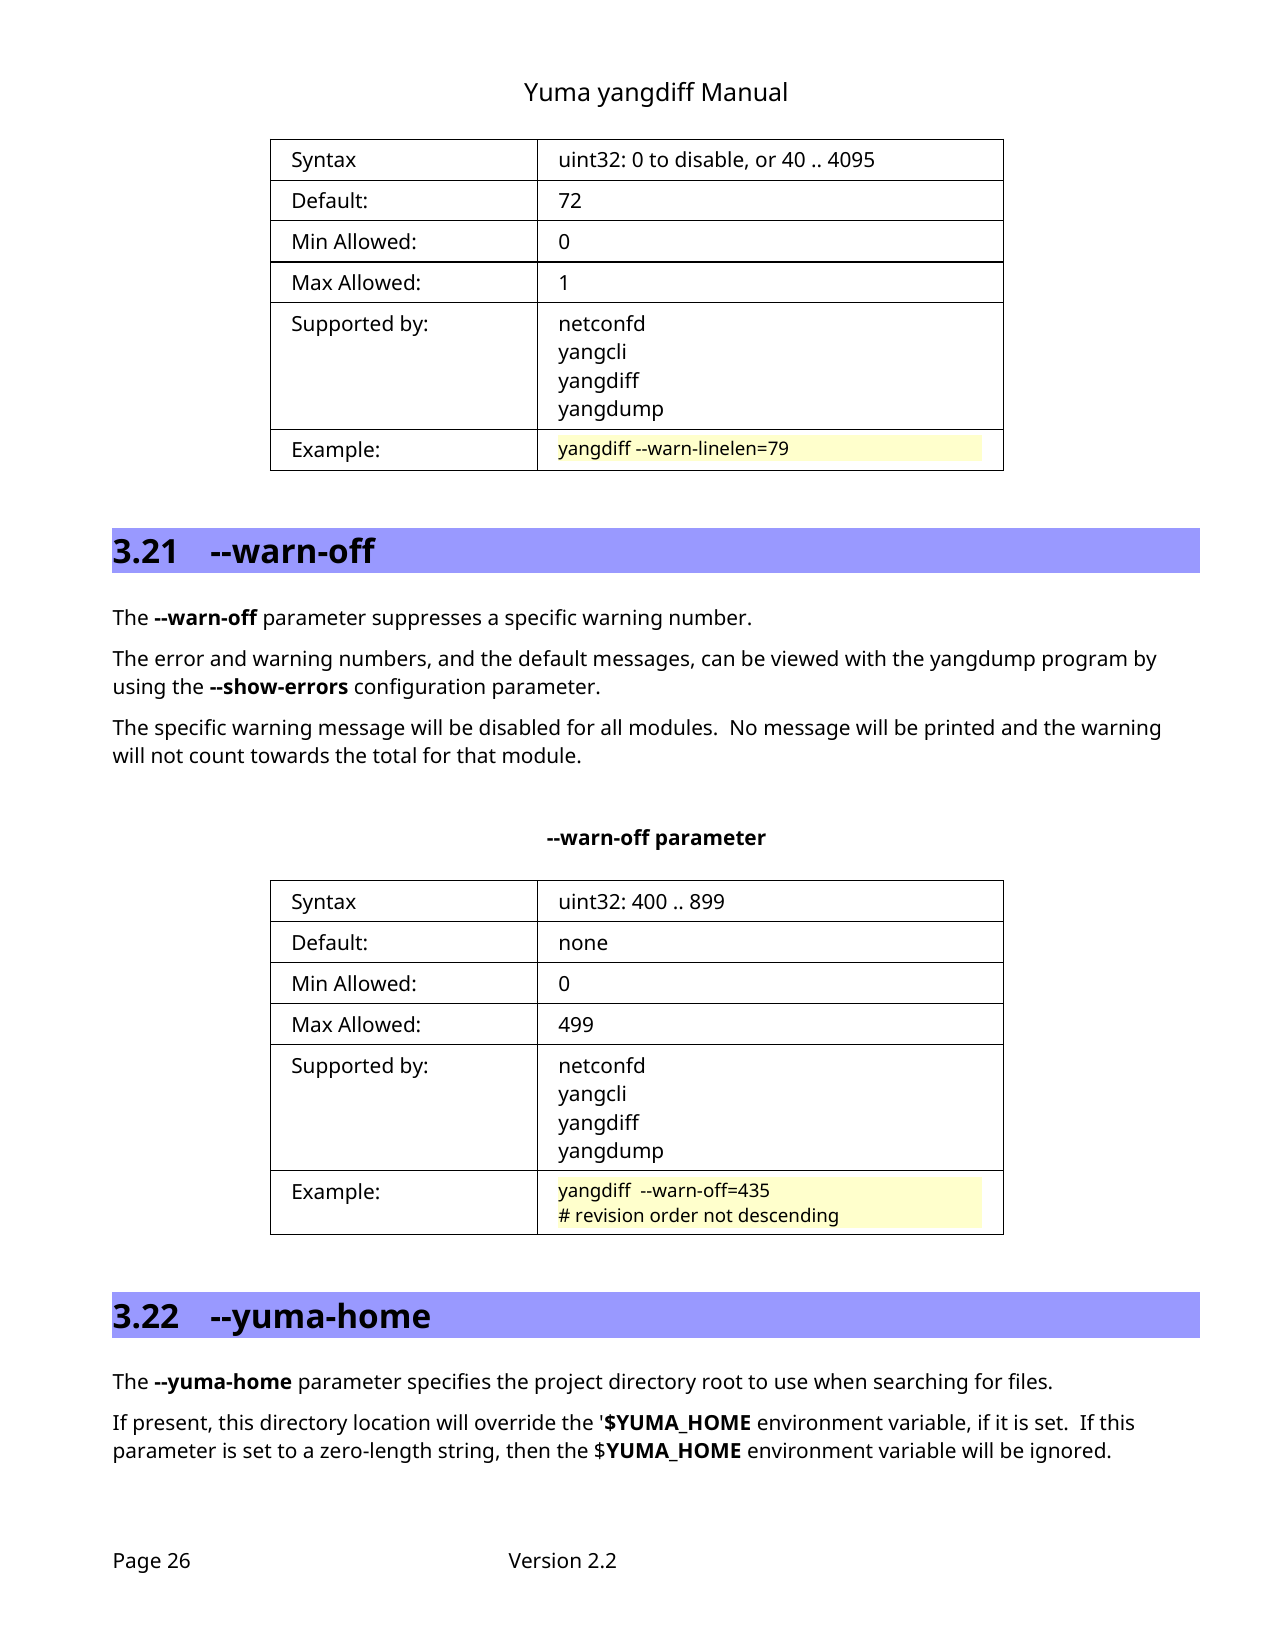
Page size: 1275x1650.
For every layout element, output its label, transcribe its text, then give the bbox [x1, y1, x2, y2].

table_cell Min Allowed: [271, 963, 537, 1003]
table_cell 1 [538, 263, 1003, 302]
table_cell Min Allowed: [271, 221, 537, 261]
text The --warn-off parameter suppresses a specific warning number. [112, 603, 1200, 631]
text If present, this directory location will override the '$YUMA_HOME environment variable, if it is set. If this parameter is set to a zero-length string, then the $YUMA_HOME environment variable will be ignored. [112, 1408, 1200, 1465]
table_header uint32: 0 to disable, or 40 .. 4095 [538, 140, 1003, 179]
table_cell none [538, 922, 1003, 962]
table_cell 499 [538, 1004, 1003, 1044]
table_cell Default: [271, 922, 537, 962]
subtitle --yuma-home [112, 1292, 1200, 1338]
table_cell 72 [538, 181, 1003, 220]
table_cell yangdiff --warn-linelen=79 [538, 430, 1003, 469]
table_header uint32: 400 .. 899 [538, 881, 1003, 921]
table_cell Example: [271, 430, 537, 469]
table_cell 0 [538, 221, 1003, 261]
table_cell Example: [271, 1171, 537, 1234]
table_cell Supported by: [271, 303, 537, 428]
table_header Syntax [271, 140, 537, 179]
table_header Syntax [271, 881, 537, 921]
table_cell netconfd yangcli yangdiff yangdump [538, 303, 1003, 428]
subtitle --warn-off parameter [127, 823, 1185, 852]
text The --yuma-home parameter specifies the project directory root to use when searching for files. [112, 1367, 1200, 1395]
subtitle --warn-off [112, 528, 1200, 573]
table_cell Default: [271, 181, 537, 220]
table_cell yangdiff --warn-off=435 # revision order not descending [538, 1171, 1003, 1234]
table_cell 0 [538, 963, 1003, 1003]
text The specific warning message will be disabled for all modules. No message will be printed and the warning will not count towards the total for that module. [112, 713, 1200, 770]
table_cell netconfd yangcli yangdiff yangdump [538, 1045, 1003, 1170]
table_cell Max Allowed: [271, 263, 537, 302]
table_cell Max Allowed: [271, 1004, 537, 1044]
table_cell Supported by: [271, 1045, 537, 1170]
text The error and warning numbers, and the default messages, can be viewed with the yangdump program by using the --show-errors configuration parameter. [112, 644, 1200, 701]
